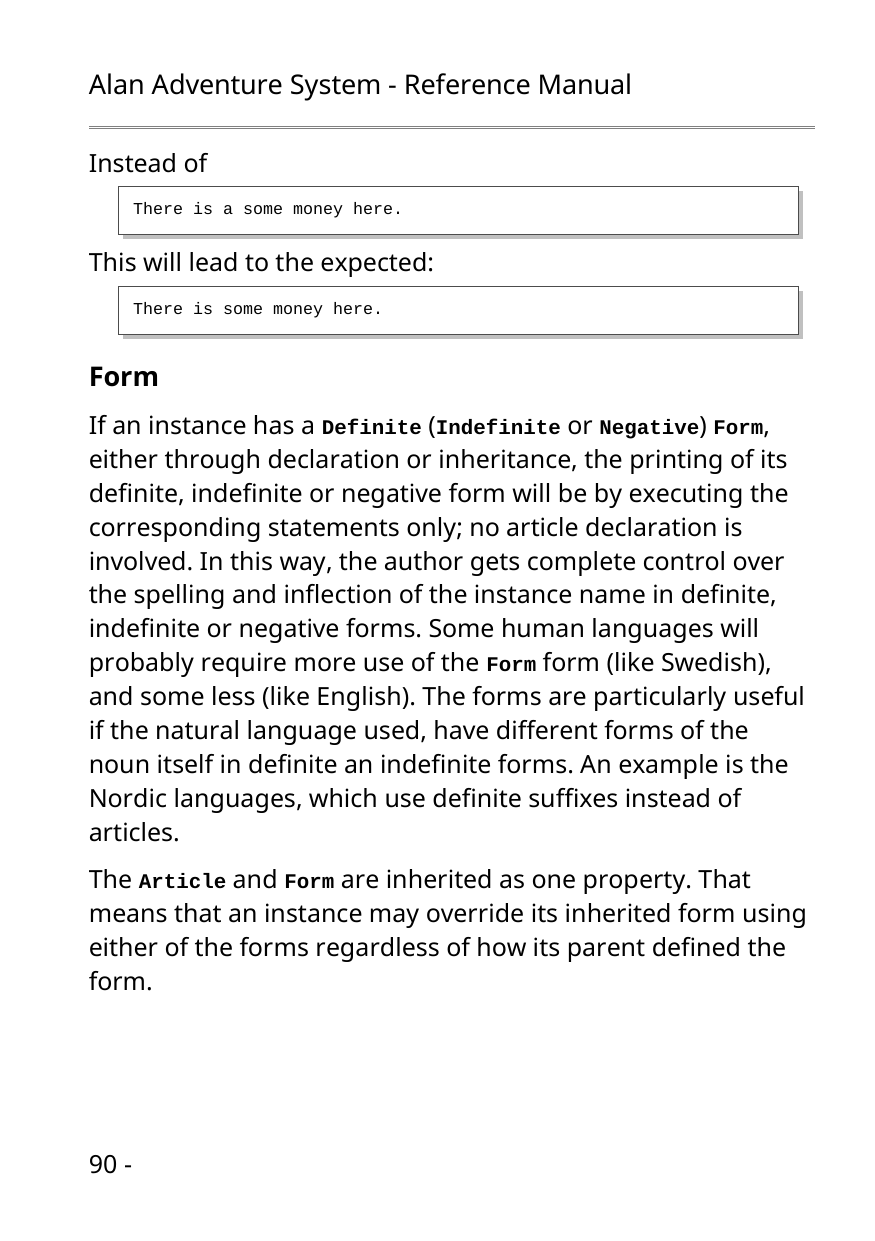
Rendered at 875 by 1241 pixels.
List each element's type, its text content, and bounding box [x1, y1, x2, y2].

text Instead of [88, 146, 815, 179]
text If an instance has a Definite (Indefinite or Negative) Form, either through declaration or inheritance, the printing of its definite, indefinite or negative form will be by executing the corresponding statements only; no article declaration is involved. In this way, the author gets complete control over the spelling and inflection of the instance name in definite, indefinite or negative forms. Some human languages will probably require more use of the Form form (like Swedish), and some less (like English). The forms are particularly useful if the natural language used, have different forms of the noun itself in definite an indefinite forms. An example is the Nordic languages, which use definite suffixes instead of articles. [88, 408, 815, 849]
text There is a some money here. [119, 187, 798, 234]
text The Article and Form are inherited as one property. That means that an instance may override its inherited form using either of the forms regardless of how its parent defined the form. [88, 862, 815, 998]
text There is some money here. [119, 287, 798, 334]
text This will lead to the expected: [88, 245, 815, 279]
subtitle Form [88, 358, 815, 395]
